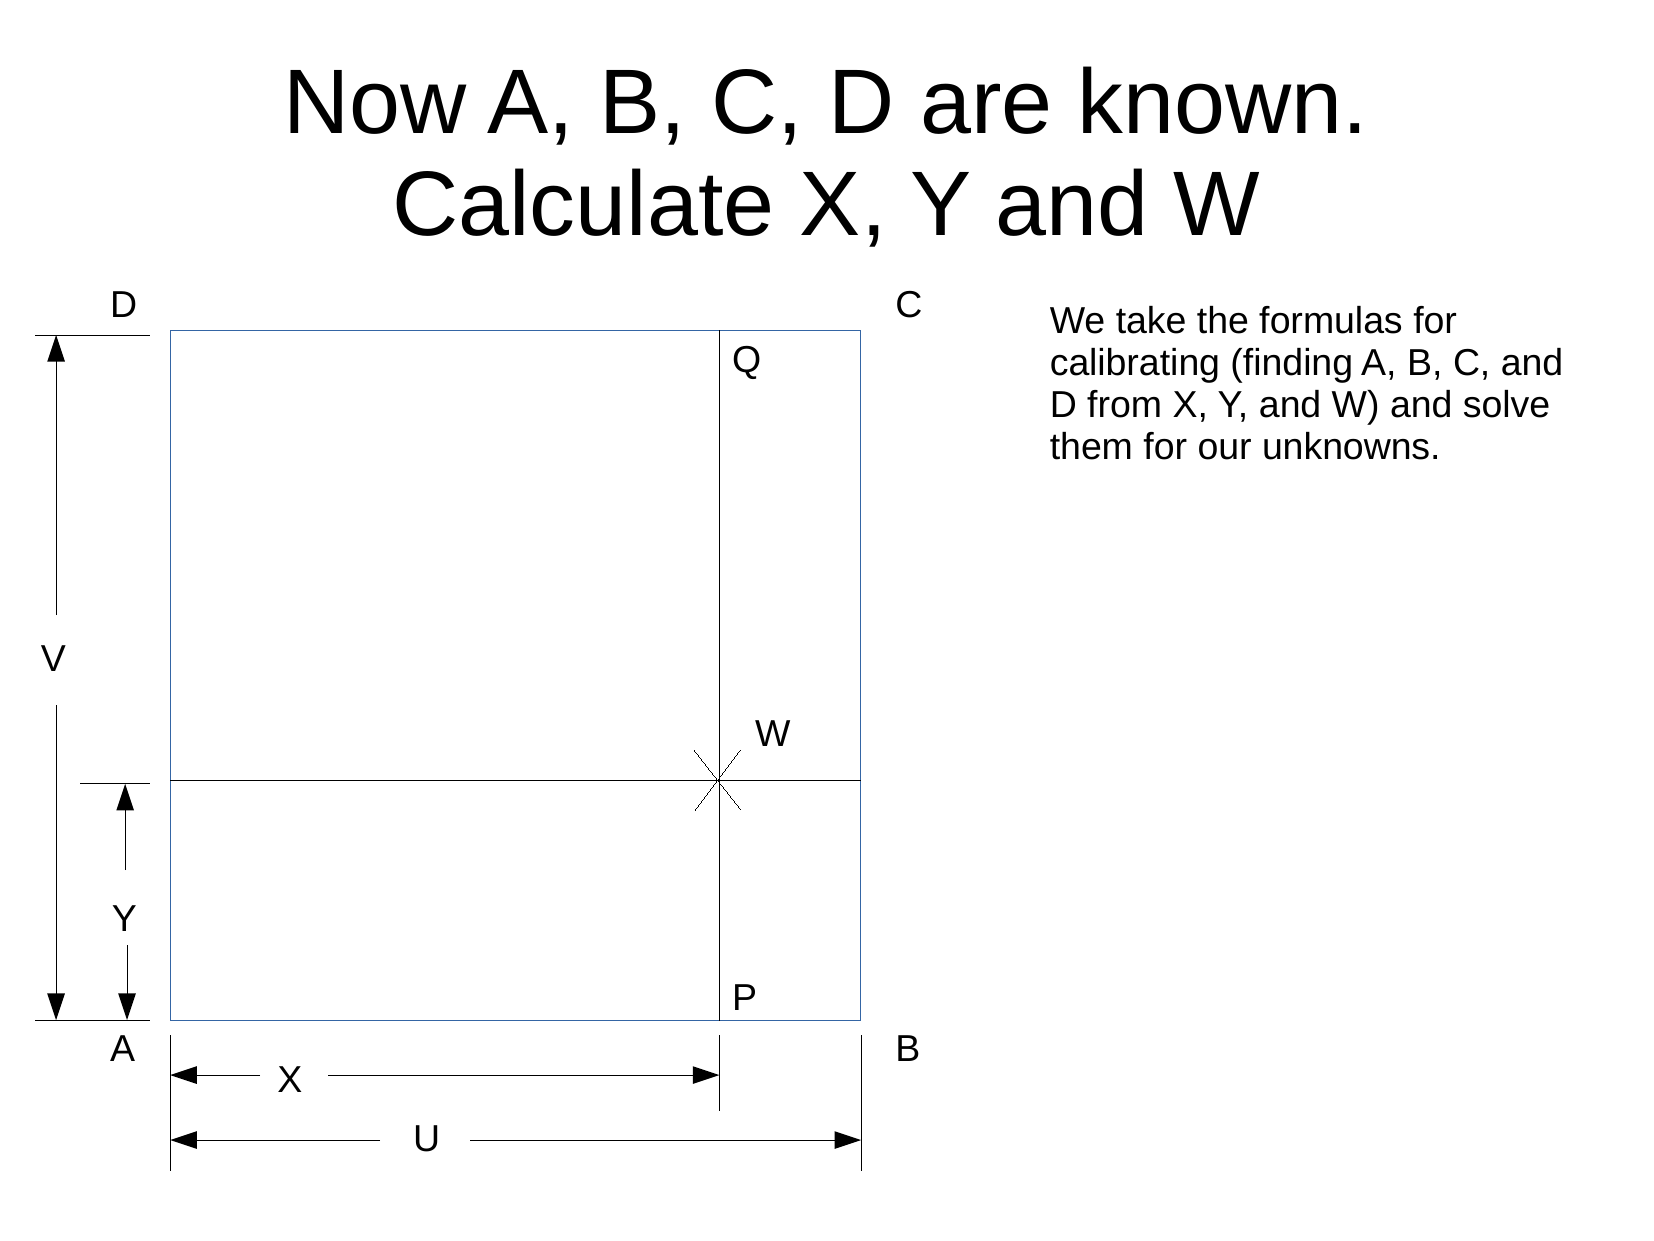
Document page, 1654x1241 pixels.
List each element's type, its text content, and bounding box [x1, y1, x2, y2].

text_box V [26, 630, 81, 687]
text_box W [740, 705, 806, 762]
text_box Y [97, 889, 152, 947]
text_box D [95, 275, 152, 333]
text_box B [880, 1020, 936, 1077]
text_box Q [717, 331, 777, 389]
title Now A, B, C, D are known. Calculate X, Y and W [82, 49, 1571, 257]
text_box C [880, 275, 938, 333]
text_box A [95, 1021, 150, 1077]
text_box We take the formulas for calibrating (finding A, B, C, and D from X, Y, and W) and solve them for our unknowns. [1035, 291, 1606, 1147]
text_box P [717, 969, 772, 1026]
text_box U [398, 1110, 456, 1167]
text_box X [262, 1051, 318, 1108]
